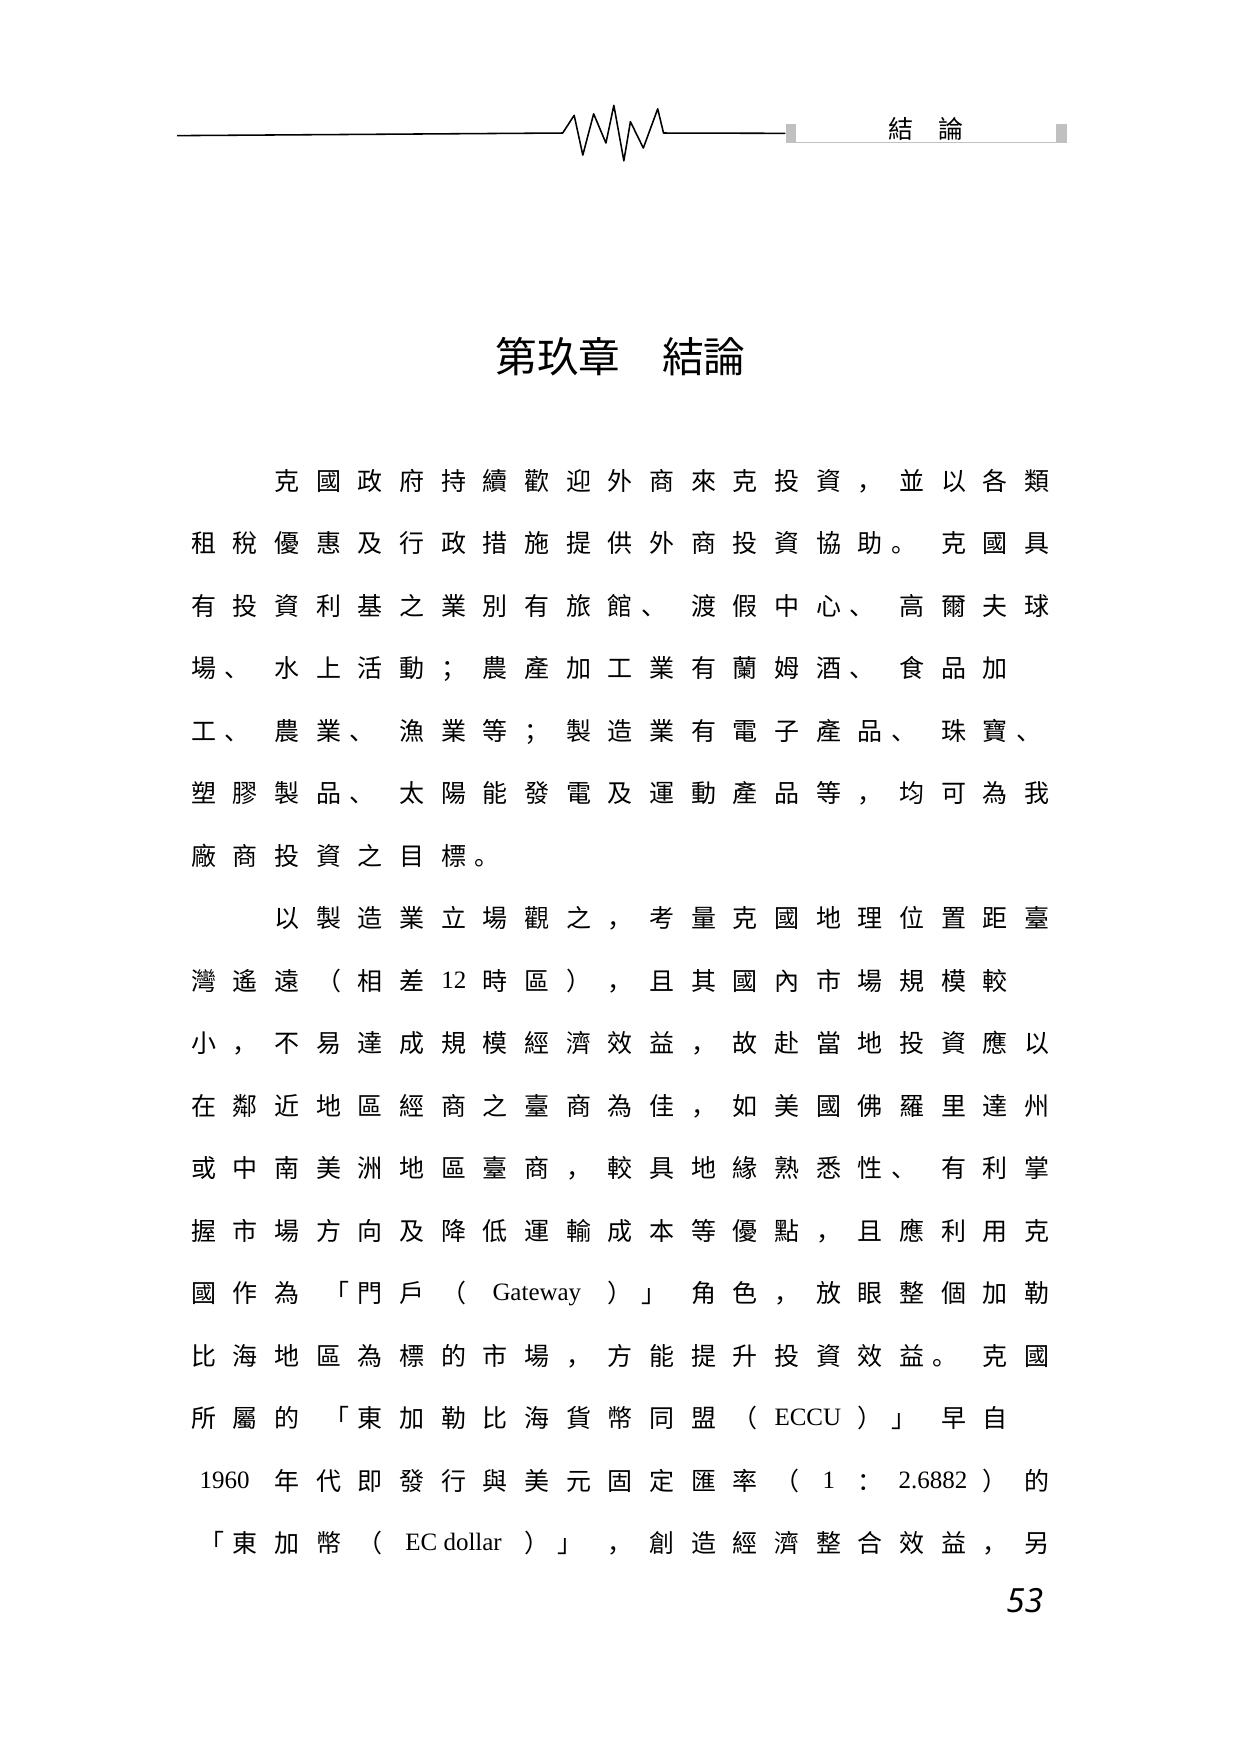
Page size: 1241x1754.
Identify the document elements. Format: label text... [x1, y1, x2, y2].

text 以製造業立場觀之，考量克國地理位置距臺灣遙遠（相差12時區），且其國內市場規模較小，不易達成規模經濟效益，故赴當地投資應以在鄰近地區經商之臺商為佳，如美國佛羅里達州或中南美洲地區臺商，較具地緣熟悉性、有利掌握市場方向及降低運輸成本等優點，且應利用克國作為「門戶（Gateway）」角色，放眼整個加勒比海地區為標的市場，方能提升投資效益。克國所屬的「東加勒比海貨幣同盟（ECCU）」早自1960年代即發行與美元固定匯率（1：2.6882）的「東加幣（EC dollar）」，創造經濟整合效益，另 [183, 875, 1058, 1563]
text 克國政府持續歡迎外商來克投資，並以各類租稅優惠及行政措施提供外商投資協助。克國具有投資利基之業別有旅館、渡假中心、高爾夫球場、水上活動；農產加工業有蘭姆酒、食品加工、農業、漁業等；製造業有電子產品、珠寶、塑膠製品、太陽能發電及運動產品等，均可為我廠商投資之目標。 [183, 438, 1058, 875]
text 第玖章 結論 [183, 313, 1058, 375]
